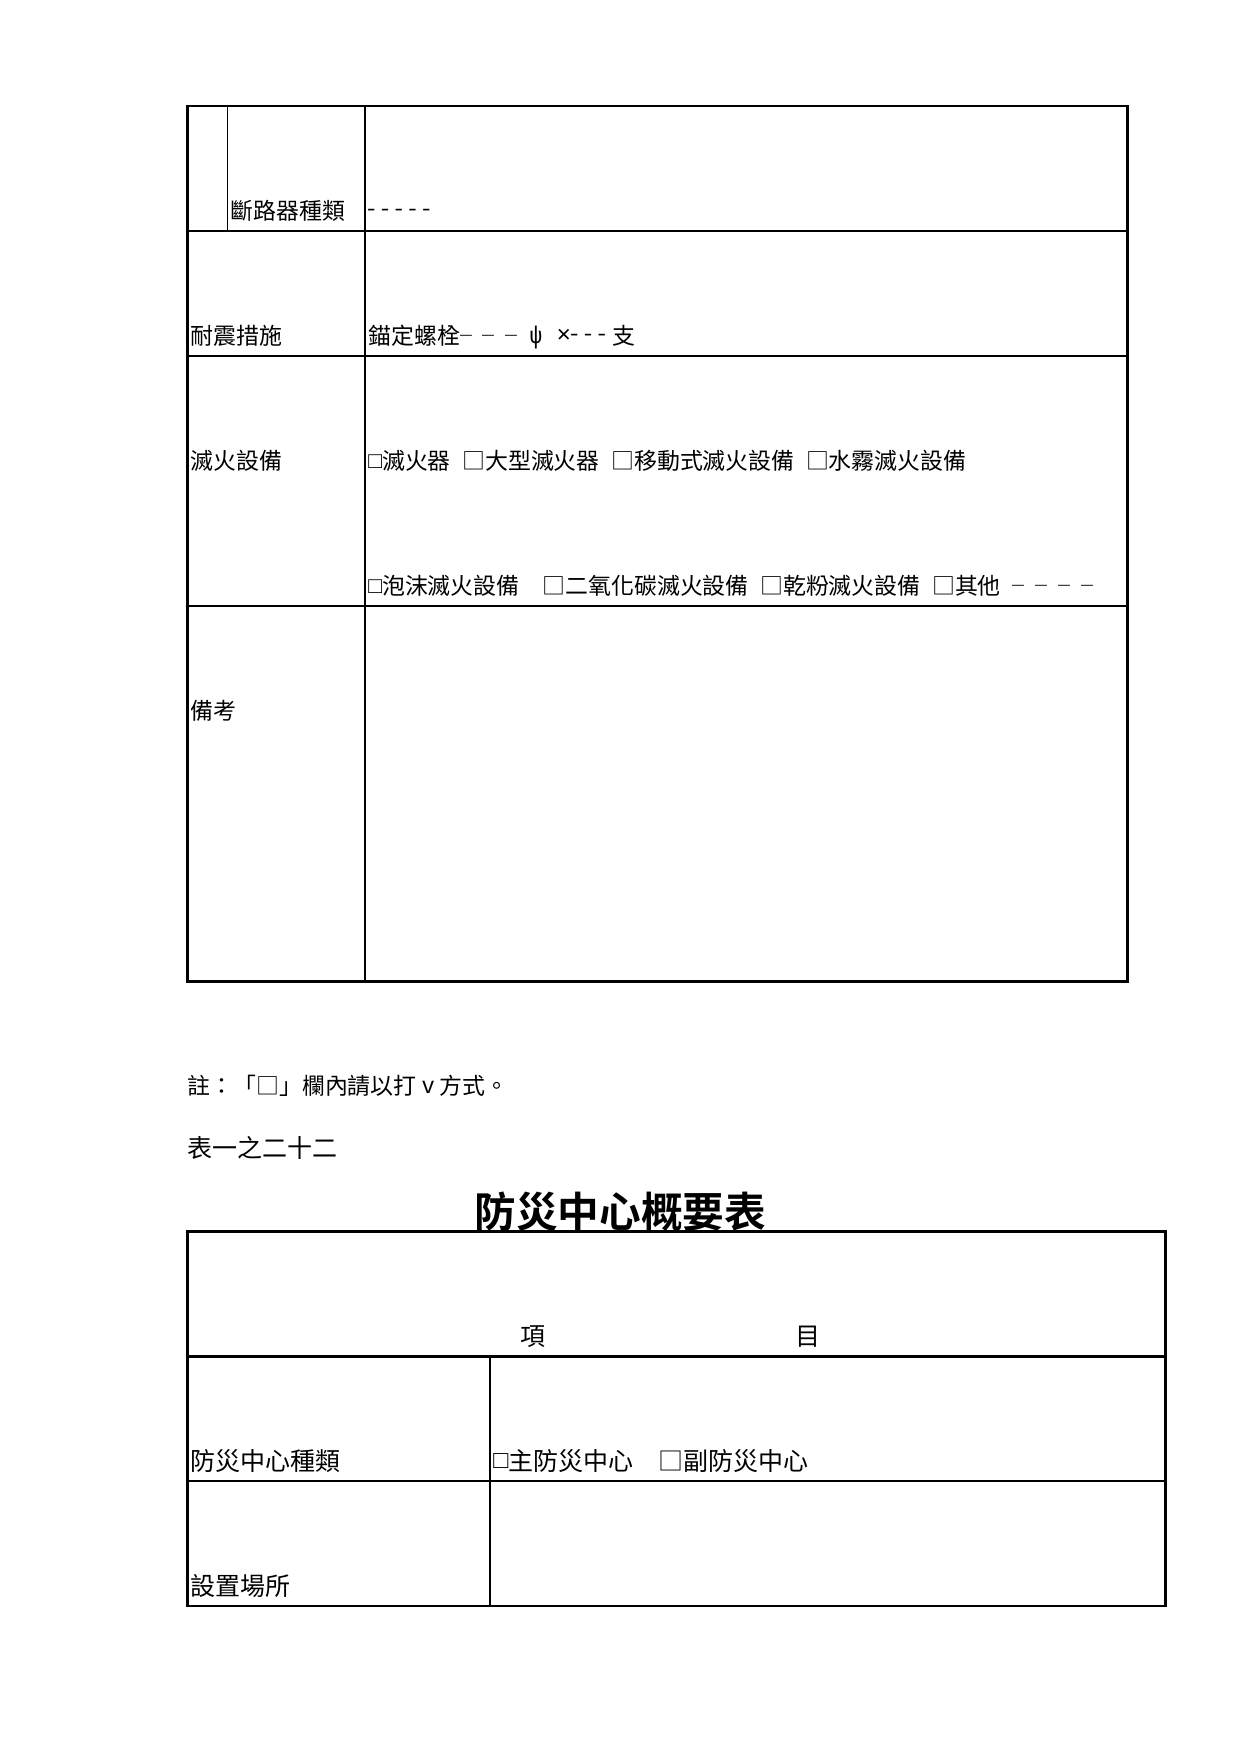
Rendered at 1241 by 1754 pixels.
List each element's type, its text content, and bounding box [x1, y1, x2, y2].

table_cell 防災中心種類 [189, 1358, 489, 1480]
text 表一之二十二 [187, 1105, 1053, 1168]
table_cell [366, 607, 1126, 980]
text 註：「□」欄內請以打v方式。 [187, 1043, 1053, 1105]
table_cell [189, 107, 227, 230]
table_cell 錨定螺栓╴╴╴ψ ×╴╴╴支 [366, 232, 1126, 355]
table_cell □滅火器 □大型滅火器 □移動式滅火設備 □水霧滅火設備 □泡沫滅火設備 □二氧化碳滅火設備 □乾粉滅火設備 □其他 ╴╴╴╴ [366, 357, 1126, 605]
table_cell ╴╴╴╴╴ [366, 107, 1126, 230]
table_cell 備考 [189, 607, 364, 980]
text 防災中心概要表 [187, 1168, 1053, 1230]
table_cell 設置場所 [189, 1482, 489, 1605]
table_cell 耐震措施 [189, 232, 364, 355]
table_cell 滅火設備 [189, 357, 364, 605]
table_cell 斷路器種類 [228, 107, 364, 230]
table_cell [491, 1482, 1164, 1605]
table_cell □主防災中心 □副防災中心 [491, 1358, 1164, 1480]
table_header 項 目 [189, 1233, 1164, 1355]
